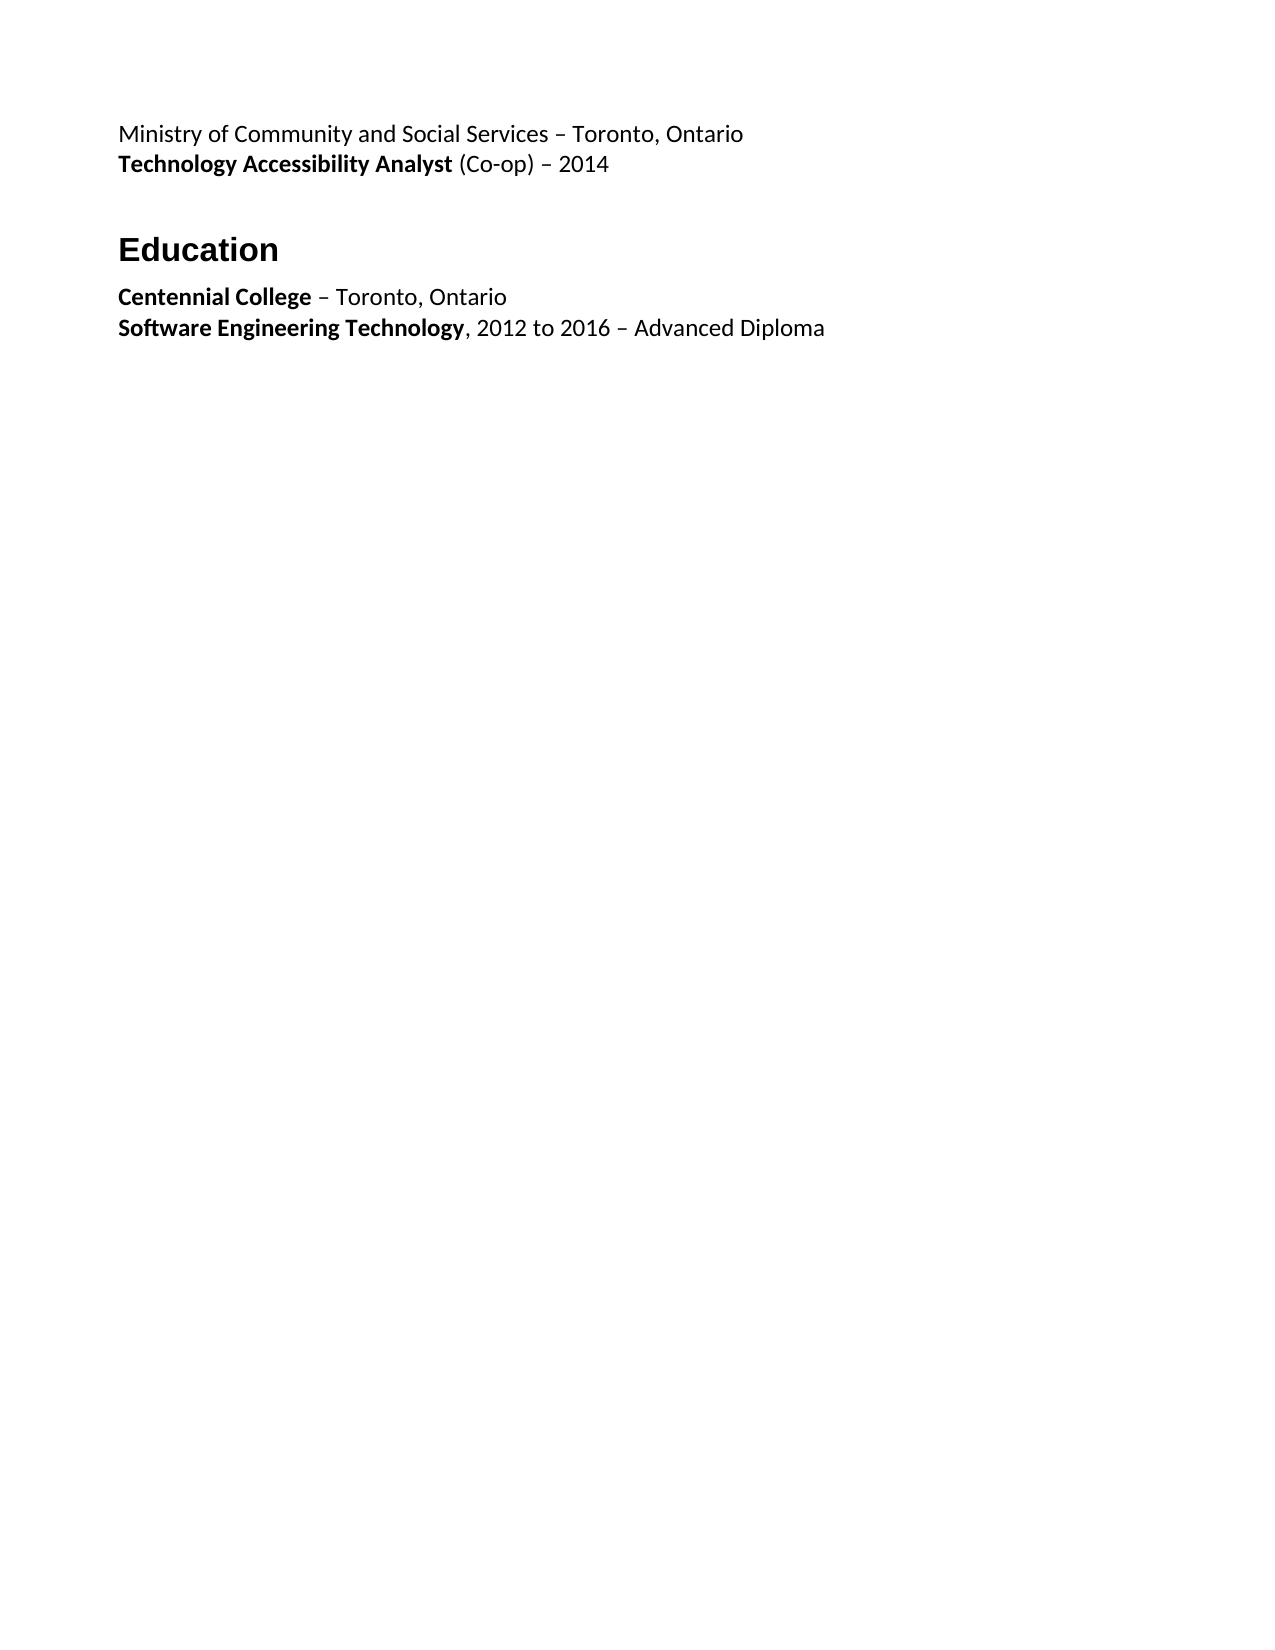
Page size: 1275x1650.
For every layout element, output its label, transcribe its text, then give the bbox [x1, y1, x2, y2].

subtitle Education [118, 231, 1157, 269]
text Ministry of Community and Social Services – Toronto, Ontario [118, 118, 1157, 149]
text Technology Accessibility Analyst (Co-op) – 2014 [118, 149, 1157, 179]
text Software Engineering Technology, 2012 to 2016 – Advanced Diploma [118, 312, 1157, 342]
text Centennial College – Toronto, Ontario [118, 281, 1157, 312]
